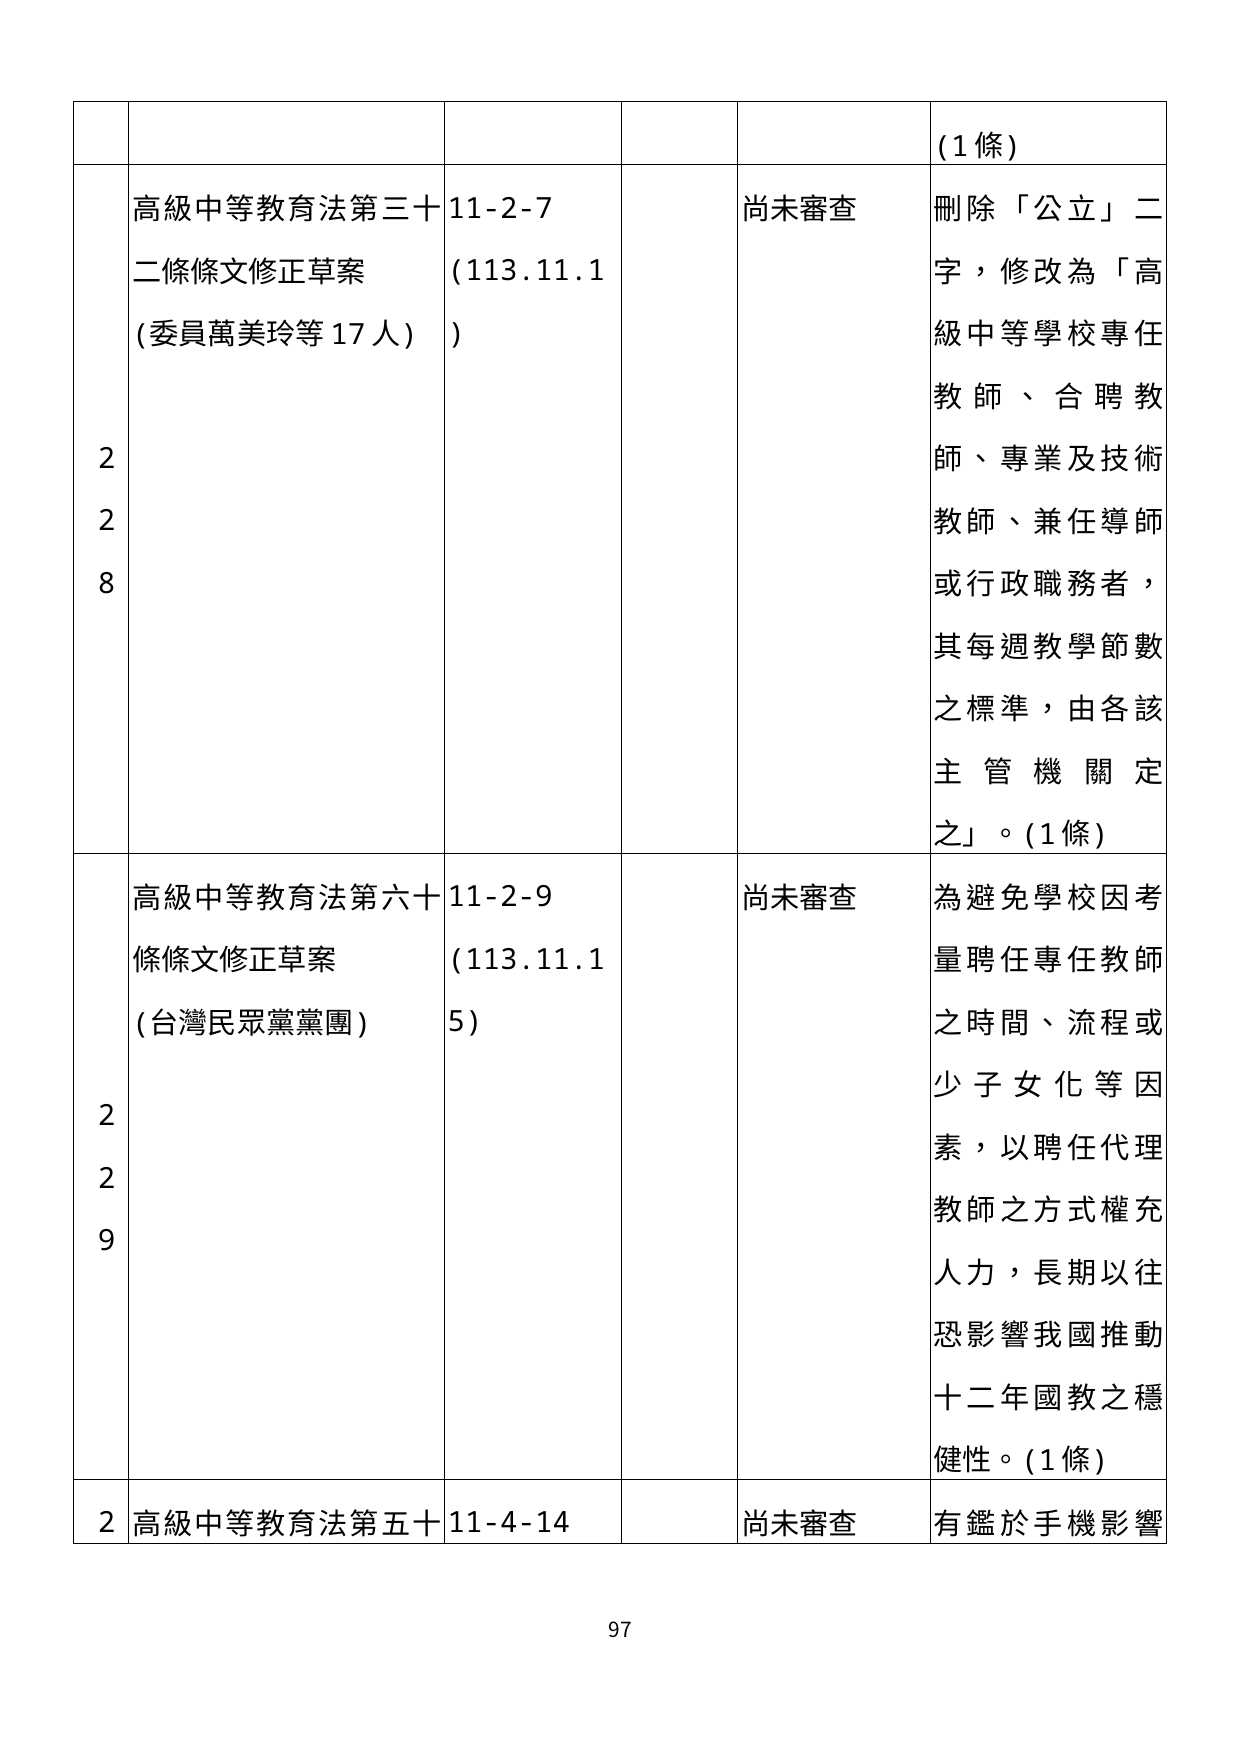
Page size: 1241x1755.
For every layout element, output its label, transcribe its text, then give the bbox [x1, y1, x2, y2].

table_cell [445, 102, 621, 164]
table_cell 高級中等教育法第三十二條條文修正草案 (委員萬美玲等17人) [129, 165, 444, 853]
table_cell [74, 1480, 128, 1542]
table_cell [74, 102, 128, 164]
table_cell (1條) [931, 102, 1166, 164]
table_cell [129, 102, 444, 164]
table_cell 為避免學校因考量聘任專任教師之時間、流程或少子女化等因素，以聘任代理教師之方式權充人力，長期以往恐影響我國推動十二年國教之穩健性。(1條) [931, 854, 1166, 1479]
table_cell [622, 165, 737, 853]
table_cell [622, 102, 737, 164]
table_cell 尚未審查 [738, 854, 930, 1479]
table_cell 11-2-9 (113.11.15) [445, 854, 621, 1479]
table_cell [74, 165, 128, 853]
table_cell 有鑑於手機影響 [931, 1480, 1166, 1542]
table_cell 高級中等教育法第六十條條文修正草案 (台灣民眾黨黨團) [129, 854, 444, 1479]
table_cell 尚未審查 [738, 1480, 930, 1542]
table_cell [738, 102, 930, 164]
table_cell 11-2-7 (113.11.1) [445, 165, 621, 853]
table_cell [74, 854, 128, 1479]
table_cell [622, 854, 737, 1479]
table_cell 刪除「公立」二字，修改為「高級中等學校專任教師、合聘教師、專業及技術教師、兼任導師或行政職務者，其每週教學節數之標準，由各該主管機關定之」。(1條) [931, 165, 1166, 853]
table_cell [622, 1480, 737, 1542]
table_cell 11-4-14 [445, 1480, 621, 1542]
table_cell 高級中等教育法第五十 [129, 1480, 444, 1542]
table_cell 尚未審查 [738, 165, 930, 853]
